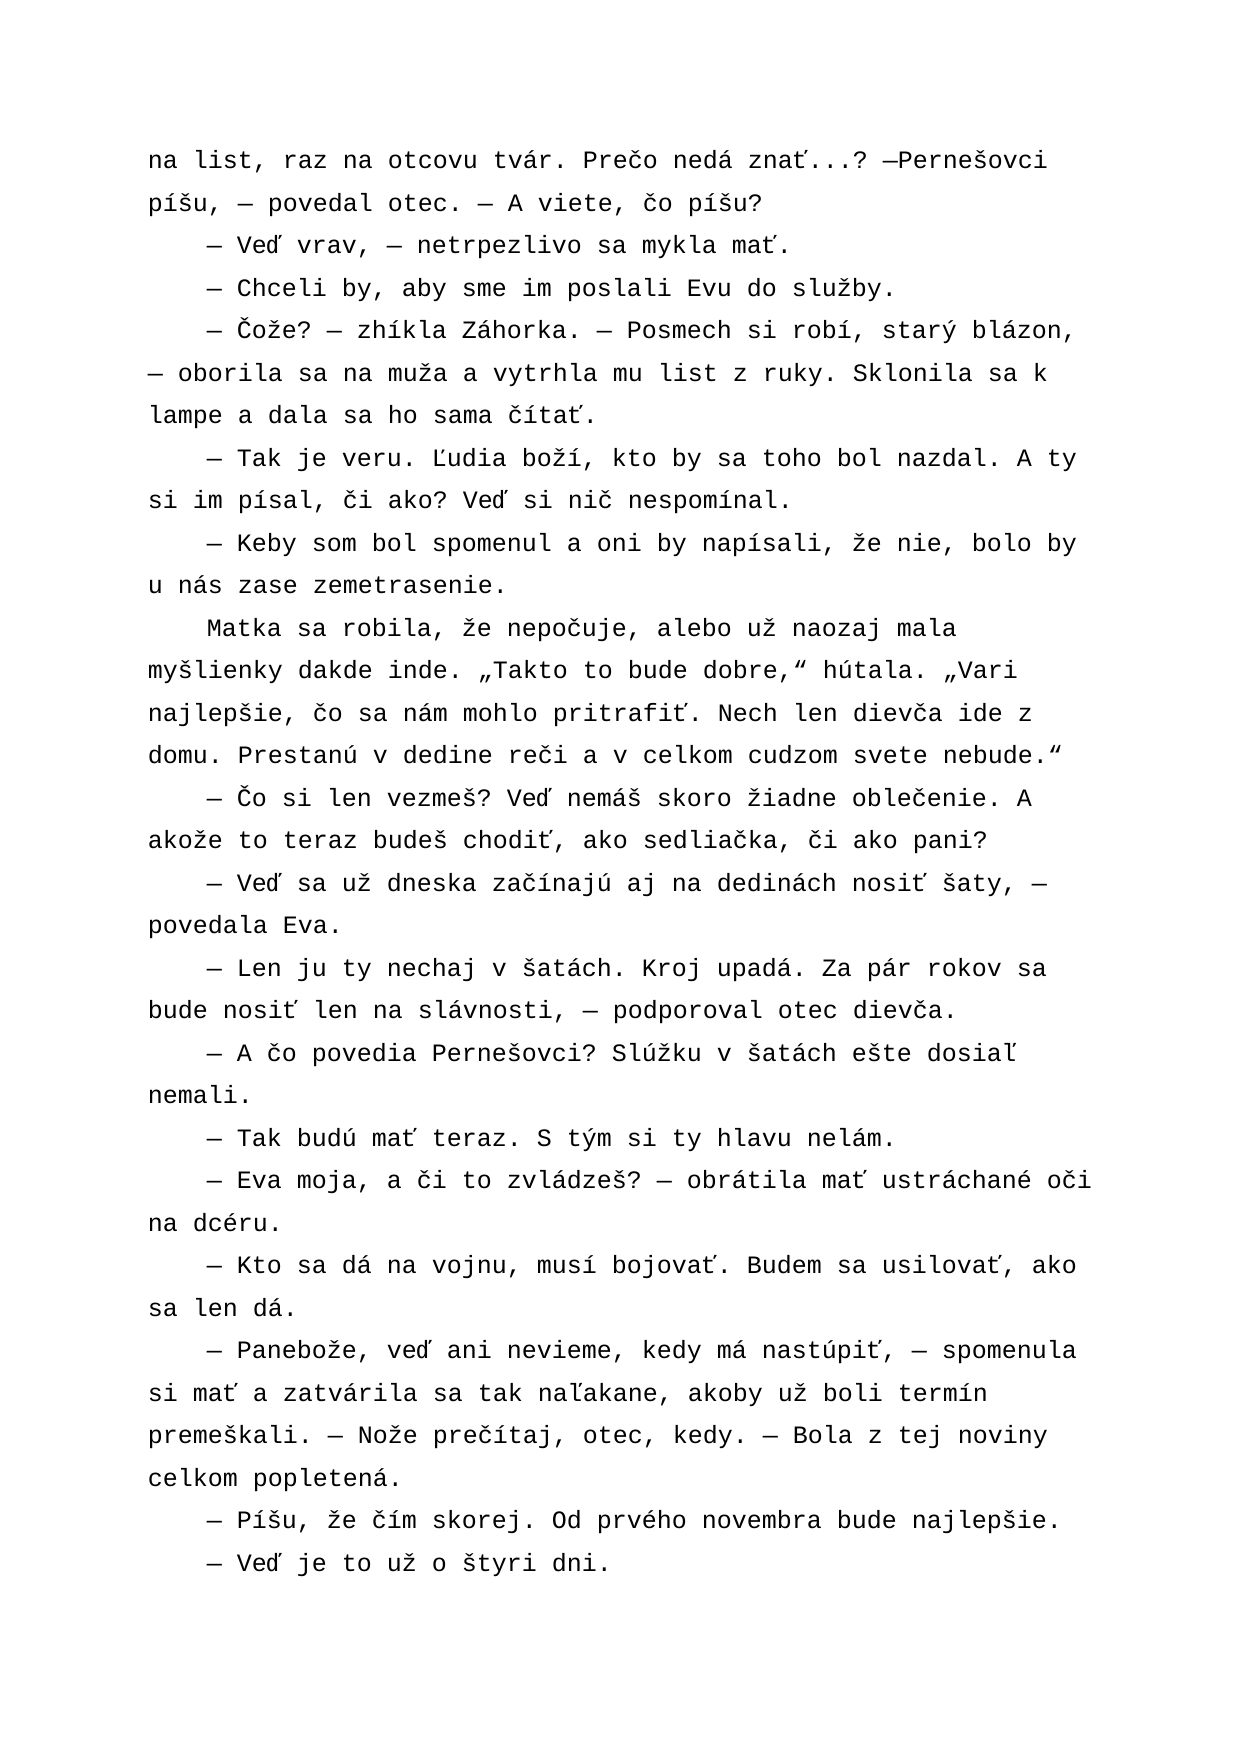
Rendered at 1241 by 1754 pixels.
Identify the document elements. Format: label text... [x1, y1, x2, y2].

text — Chceli by, aby sme im poslali Evu do služby. [148, 275, 1093, 303]
text — Veď sa už dneska začínajú aj na dedinách nosiť šaty, — povedala Eva. [148, 870, 1093, 941]
text — Veď je to už o štyri dni. [148, 1550, 1093, 1578]
text — A čo povedia Pernešovci? Slúžku v šatách ešte dosiaľ nemali. [148, 1040, 1093, 1111]
text — Píšu, že čím skorej. Od prvého novembra bude najlepšie. [148, 1508, 1093, 1536]
text — Len ju ty nechaj v šatách. Kroj upadá. Za pár rokov sa bude nosiť len na slávnosti, — podporoval otec dievča. [148, 955, 1093, 1026]
text — Tak je veru. Ľudia boží, kto by sa toho bol nazdal. A ty si im písal, či ako? Veď si nič nespomínal. [148, 445, 1093, 516]
text — Kto sa dá na vojnu, musí bojovať. Budem sa usilovať, ako sa len dá. [148, 1253, 1093, 1323]
text — Čože? — zhíkla Záhorka. — Posmech si robí, starý blázon, — oborila sa na muža a vytrhla mu list z ruky. Sklonila sa k lampe a dala sa ho sama čítať. [148, 318, 1093, 431]
text — Veď vrav, — netrpezlivo sa mykla mať. [148, 233, 1093, 261]
text — Eva moja, a či to zvládzeš? — obrátila mať ustráchané oči na dcéru. [148, 1168, 1093, 1238]
text na list, raz na otcovu tvár. Prečo nedá znať...? —Pernešovci píšu, — povedal otec. — A viete, čo píšu? [148, 148, 1093, 218]
text — Panebože, veď ani nevieme, kedy má nastúpiť, — spomenula si mať a zatvárila sa tak naľakane, akoby už boli termín premeškali. — Nože prečítaj, otec, kedy. — Bola z tej noviny celkom popletená. [148, 1338, 1093, 1493]
text — Čo si len vezmeš? Veď nemáš skoro žiadne oblečenie. A akože to teraz budeš chodiť, ako sedliačka, či ako pani? [148, 785, 1093, 856]
text — Tak budú mať teraz. S tým si ty hlavu nelám. [148, 1125, 1093, 1153]
text Matka sa robila, že nepočuje, alebo už naozaj mala myšlienky dakde inde. „Takto to bude dobre,“ hútala. „Vari najlepšie, čo sa nám mohlo pritrafiť. Nech len dievča ide z domu. Prestanú v dedine reči a v celkom cudzom svete nebude.“ [148, 615, 1093, 771]
text — Keby som bol spomenul a oni by napísali, že nie, bolo by u nás zase zemetrasenie. [148, 530, 1093, 601]
